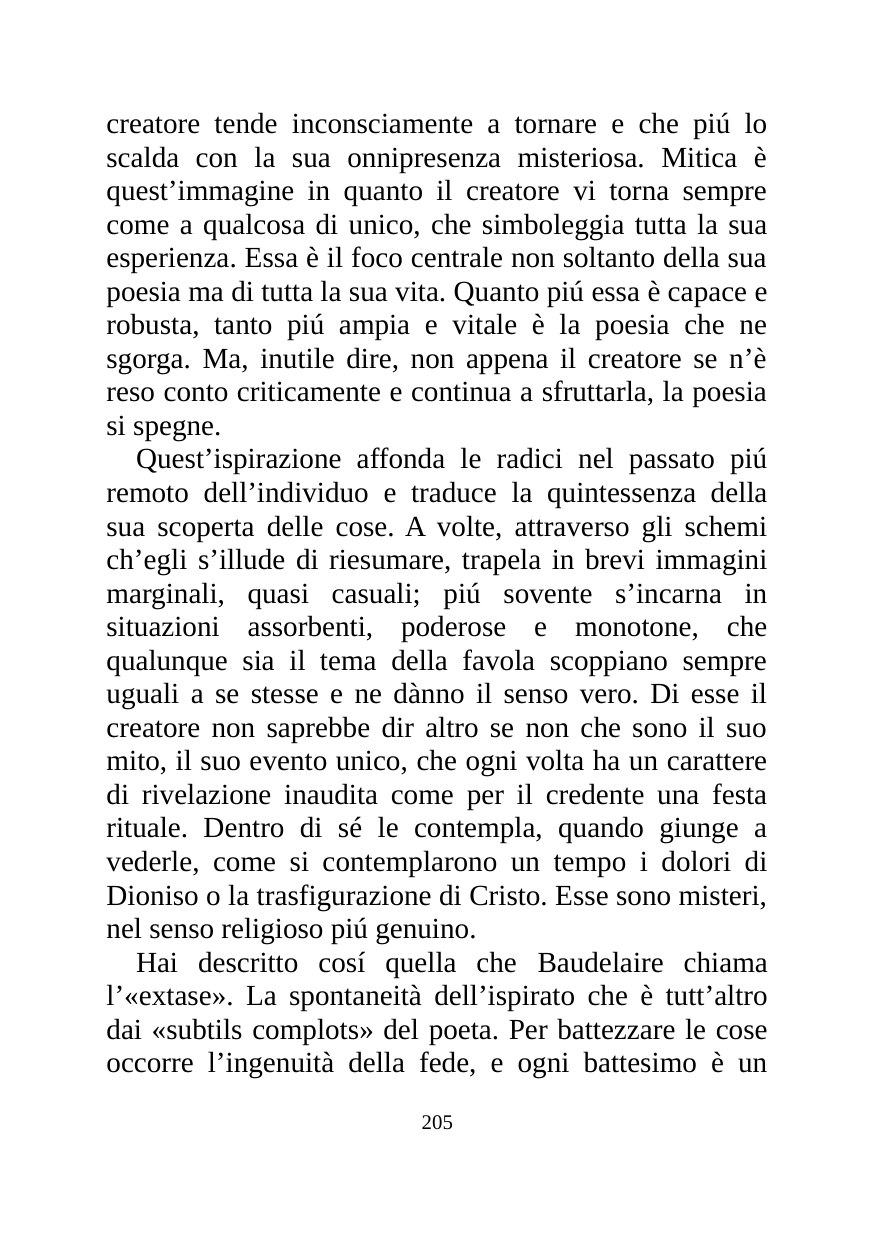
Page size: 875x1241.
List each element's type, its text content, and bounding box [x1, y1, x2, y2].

text Hai descritto cosí quella che Baudelaire chiama l’«extase». La spontaneità dell’ispirato che è tutt’altro dai «subtils complots» del poeta. Per battezzare le cose occorre l’ingenuità della fede, e ogni battesimo è un [106, 945, 768, 1079]
text Quest’ispirazione affonda le radici nel passato piú remoto dell’individuo e traduce la quintessenza della sua scoperta delle cose. A volte, attraverso gli schemi ch’egli s’illude di riesumare, trapela in brevi immagini marginali, quasi casuali; piú sovente s’incarna in situazioni assorbenti, poderose e monotone, che qualunque sia il tema della favola scoppiano sempre uguali a se stesse e ne dànno il senso vero. Di esse il creatore non saprebbe dir altro se non che sono il suo mito, il suo evento unico, che ogni volta ha un carattere di rivelazione inaudita come per il credente una festa rituale. Dentro di sé le contempla, quando giunge a vederle, come si contemplarono un tempo i dolori di Dioniso o la trasfigurazione di Cristo. Esse sono misteri, nel senso religioso piú genuino. [106, 442, 768, 945]
text creatore tende inconsciamente a tornare e che piú lo scalda con la sua onnipresenza misteriosa. Mitica è quest’immagine in quanto il creatore vi torna sempre come a qualcosa di unico, che simboleggia tutta la sua esperienza. Essa è il foco centrale non soltanto della sua poesia ma di tutta la sua vita. Quanto piú essa è capace e robusta, tanto piú ampia e vitale è la poesia che ne sgorga. Ma, inutile dire, non appena il creatore se n’è reso conto criticamente e continua a sfruttarla, la poesia si spegne. [106, 106, 768, 442]
